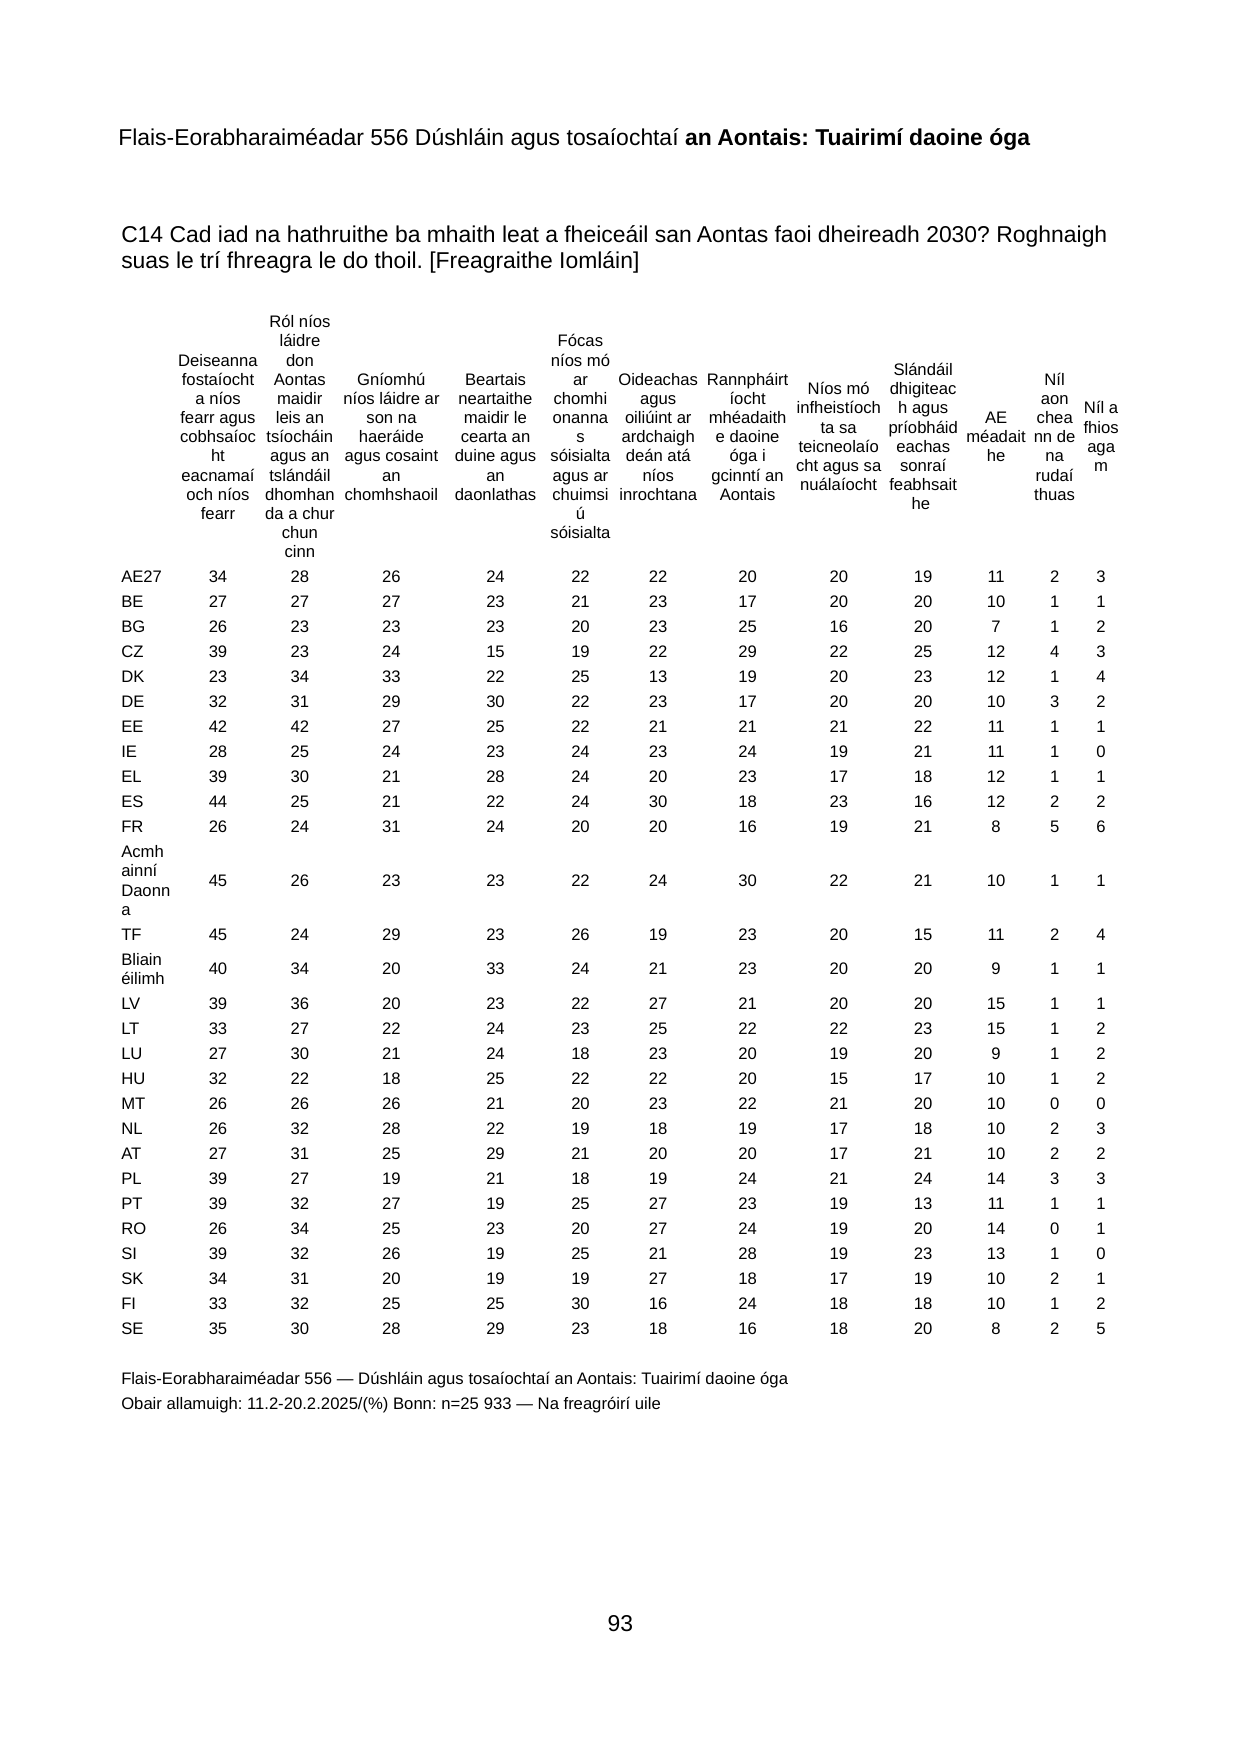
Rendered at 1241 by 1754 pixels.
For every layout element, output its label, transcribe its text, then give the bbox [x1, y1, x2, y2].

table_cell 25 [702, 614, 793, 639]
table_cell 23 [444, 1216, 546, 1241]
table_cell 20 [793, 564, 884, 589]
table_cell 26 [174, 1116, 261, 1141]
table_cell 25 [546, 1191, 614, 1216]
table_cell 22 [793, 1016, 884, 1041]
table_cell 1 [1030, 764, 1079, 789]
table_cell [338, 277, 444, 309]
table_cell 24 [444, 1016, 546, 1041]
table_cell [793, 1341, 884, 1366]
table_cell 31 [261, 1266, 338, 1291]
table_cell 25 [444, 1066, 546, 1091]
table_cell 17 [793, 1116, 884, 1141]
table_cell 2 [1030, 564, 1079, 589]
table_cell LU [118, 1041, 174, 1066]
table_cell [702, 277, 793, 309]
table_cell 20 [793, 689, 884, 714]
table_cell [1079, 1341, 1123, 1366]
table_cell 22 [546, 991, 614, 1016]
table_cell 4 [1079, 922, 1123, 947]
table_cell 22 [444, 664, 546, 689]
table_cell [118, 309, 174, 564]
table_cell 10 [962, 589, 1030, 614]
table_cell 45 [174, 839, 261, 922]
table_cell 29 [444, 1141, 546, 1166]
table_cell 18 [702, 1266, 793, 1291]
table_cell SI [118, 1241, 174, 1266]
table_cell [261, 277, 338, 309]
table_cell 20 [614, 814, 702, 839]
table_cell 17 [793, 1141, 884, 1166]
table_cell 20 [884, 947, 962, 991]
table_cell 39 [174, 1166, 261, 1191]
table_cell 25 [546, 1241, 614, 1266]
table_cell 23 [702, 922, 793, 947]
table_cell 2 [1079, 689, 1123, 714]
table_cell 36 [261, 991, 338, 1016]
table_cell 10 [962, 839, 1030, 922]
table_cell 0 [1030, 1091, 1079, 1116]
table_cell 1 [1079, 947, 1123, 991]
table_cell 4 [1030, 639, 1079, 664]
table_cell 23 [702, 1191, 793, 1216]
table_cell 1 [1079, 764, 1123, 789]
table_cell RO [118, 1216, 174, 1241]
table_cell 22 [546, 1066, 614, 1091]
table_cell ES [118, 789, 174, 814]
table_cell 30 [444, 689, 546, 714]
table_cell CZ [118, 639, 174, 664]
table_cell 40 [174, 947, 261, 991]
table_cell 15 [444, 639, 546, 664]
table_cell 30 [702, 839, 793, 922]
table_cell 3 [1030, 689, 1079, 714]
table_cell SK [118, 1266, 174, 1291]
table_cell 21 [793, 714, 884, 739]
table_cell MT [118, 1091, 174, 1116]
table_cell FR [118, 814, 174, 839]
table_cell Fócas níos mó ar chomhionannas sóisialta agus ar chuimsiú sóisialta [546, 309, 614, 564]
table_cell 1 [1030, 991, 1079, 1016]
table_cell 24 [546, 764, 614, 789]
table_cell 26 [174, 1091, 261, 1116]
table_cell 19 [793, 1216, 884, 1241]
table_cell 20 [793, 947, 884, 991]
table_cell 19 [793, 1041, 884, 1066]
table_cell 28 [261, 564, 338, 589]
table_cell 24 [884, 1166, 962, 1191]
table_cell 3 [1079, 1166, 1123, 1191]
table_cell 24 [261, 814, 338, 839]
table_cell [444, 277, 546, 309]
table_cell 11 [962, 922, 1030, 947]
table_cell 25 [261, 739, 338, 764]
table_cell 2 [1030, 1316, 1079, 1341]
table_cell 17 [702, 589, 793, 614]
table_cell 19 [702, 1116, 793, 1141]
table_cell [338, 1341, 444, 1366]
table_cell EE [118, 714, 174, 739]
table_cell 28 [338, 1316, 444, 1341]
table_cell 31 [338, 814, 444, 839]
table_cell [546, 1341, 614, 1366]
table_cell SE [118, 1316, 174, 1341]
table_cell 2 [1079, 1041, 1123, 1066]
table_cell 16 [884, 789, 962, 814]
table_cell 22 [546, 689, 614, 714]
table_cell 3 [1030, 1166, 1079, 1191]
table_cell 20 [884, 991, 962, 1016]
table_cell 22 [261, 1066, 338, 1091]
table_cell 19 [546, 1116, 614, 1141]
table_cell 18 [793, 1291, 884, 1316]
table_cell 27 [614, 1191, 702, 1216]
table_cell 20 [884, 689, 962, 714]
table_cell AE méadaithe [962, 309, 1030, 564]
table_cell 15 [793, 1066, 884, 1091]
table_cell 27 [338, 1191, 444, 1216]
table_cell 30 [261, 764, 338, 789]
table_cell [261, 1341, 338, 1366]
table_cell 6 [1079, 814, 1123, 839]
table_cell 12 [962, 639, 1030, 664]
table_cell 19 [884, 564, 962, 589]
table_cell 20 [793, 589, 884, 614]
table_cell 19 [444, 1241, 546, 1266]
table_cell 2 [1030, 1266, 1079, 1291]
table_cell 2 [1030, 1116, 1079, 1141]
table_cell 0 [1079, 1241, 1123, 1266]
table_cell 23 [702, 947, 793, 991]
table_cell 27 [614, 1266, 702, 1291]
table_cell 16 [793, 614, 884, 639]
table_cell 19 [546, 639, 614, 664]
table_cell HU [118, 1066, 174, 1091]
table_cell 23 [884, 1016, 962, 1041]
table_cell LT [118, 1016, 174, 1041]
table_cell 12 [962, 764, 1030, 789]
table_cell 1 [1030, 1291, 1079, 1316]
table_cell 12 [962, 789, 1030, 814]
table_cell 23 [614, 739, 702, 764]
table_cell 8 [962, 814, 1030, 839]
table_header C14 Cad iad na hathruithe ba mhaith leat a fheiceáil san Aontas faoi dheireadh 2030? Roghnaigh suas le trí fhreagra le do thoil. [Freagraithe Iomláin] [118, 218, 1123, 277]
table_cell 24 [261, 922, 338, 947]
table_cell BE [118, 589, 174, 614]
table_cell 21 [884, 839, 962, 922]
table_cell 39 [174, 1191, 261, 1216]
table_cell 19 [793, 1191, 884, 1216]
table_cell 32 [261, 1241, 338, 1266]
table_cell 18 [793, 1316, 884, 1341]
table_cell 2 [1030, 922, 1079, 947]
table_cell 35 [174, 1316, 261, 1341]
table_cell 29 [702, 639, 793, 664]
table_cell 0 [1030, 1216, 1079, 1241]
table_cell 1 [1030, 1066, 1079, 1091]
table_cell 11 [962, 714, 1030, 739]
table_cell 20 [338, 1266, 444, 1291]
table_cell LV [118, 991, 174, 1016]
table_cell 26 [174, 614, 261, 639]
table_cell 25 [546, 664, 614, 689]
table_cell 7 [962, 614, 1030, 639]
table_cell [118, 1341, 174, 1366]
table_cell 19 [614, 922, 702, 947]
table_cell 1 [1030, 1241, 1079, 1266]
table_cell 22 [338, 1016, 444, 1041]
table_cell 21 [793, 1091, 884, 1116]
table_cell 1 [1079, 589, 1123, 614]
table_cell 19 [614, 1166, 702, 1191]
table_cell 39 [174, 764, 261, 789]
table_cell 23 [444, 614, 546, 639]
table_cell [174, 1341, 261, 1366]
table_cell [1079, 277, 1123, 309]
table_cell 16 [702, 814, 793, 839]
table_cell Ról níos láidre don Aontas maidir leis an tsíocháin agus an tslándáil dhomhanda a chur chun cinn [261, 309, 338, 564]
table_cell 20 [702, 564, 793, 589]
table_cell 29 [338, 922, 444, 947]
table_cell Níl a fhios agam [1079, 309, 1123, 564]
table_cell 18 [546, 1166, 614, 1191]
table_cell 33 [338, 664, 444, 689]
table_cell 20 [546, 1216, 614, 1241]
table_cell 0 [1079, 1091, 1123, 1116]
table_cell 22 [614, 639, 702, 664]
table_cell 10 [962, 1116, 1030, 1141]
table_cell 11 [962, 739, 1030, 764]
table_cell 23 [444, 922, 546, 947]
table_cell 0 [1079, 739, 1123, 764]
table_cell 17 [884, 1066, 962, 1091]
table_cell Acmhainní Daonna [118, 839, 174, 922]
table_cell 34 [261, 664, 338, 689]
table_cell 17 [793, 1266, 884, 1291]
table_cell 44 [174, 789, 261, 814]
table_cell [614, 1341, 702, 1366]
table_cell 23 [444, 739, 546, 764]
table_cell 32 [261, 1291, 338, 1316]
table_cell 5 [1079, 1316, 1123, 1341]
table_cell 21 [793, 1166, 884, 1191]
table_cell 14 [962, 1216, 1030, 1241]
table_cell 34 [174, 564, 261, 589]
table_cell 1 [1030, 1041, 1079, 1066]
table_cell 17 [793, 764, 884, 789]
table_cell 2 [1079, 1141, 1123, 1166]
table_cell 2 [1079, 1066, 1123, 1091]
table_cell Níos mó infheistíochta sa teicneolaíocht agus sa nuálaíocht [793, 309, 884, 564]
table_cell 10 [962, 1291, 1030, 1316]
table_cell 20 [702, 1141, 793, 1166]
table_cell [884, 1341, 962, 1366]
table_cell 1 [1079, 1216, 1123, 1241]
table_cell AE27 [118, 564, 174, 589]
table_cell 26 [338, 1091, 444, 1116]
table_cell 24 [444, 814, 546, 839]
table_cell 26 [338, 564, 444, 589]
table_cell 19 [793, 739, 884, 764]
table_cell 23 [614, 614, 702, 639]
table_cell 18 [546, 1041, 614, 1066]
table_cell IE [118, 739, 174, 764]
table_cell 10 [962, 1141, 1030, 1166]
table_cell 19 [546, 1266, 614, 1291]
table_cell 29 [444, 1316, 546, 1341]
table_cell [884, 277, 962, 309]
table_cell 20 [614, 764, 702, 789]
table_cell 21 [338, 764, 444, 789]
table_cell 28 [174, 739, 261, 764]
table_cell 24 [702, 739, 793, 764]
table_cell 23 [444, 589, 546, 614]
table_cell 1 [1030, 947, 1079, 991]
table_cell 19 [338, 1166, 444, 1191]
table_cell 20 [546, 1091, 614, 1116]
table_cell [546, 277, 614, 309]
table_cell [614, 277, 702, 309]
table_cell 31 [261, 689, 338, 714]
table_cell 21 [546, 1141, 614, 1166]
table_cell 23 [444, 839, 546, 922]
table_cell 24 [444, 564, 546, 589]
table_cell BG [118, 614, 174, 639]
table_cell 22 [793, 639, 884, 664]
table_cell 20 [614, 1141, 702, 1166]
table_cell 39 [174, 1241, 261, 1266]
table_cell 20 [793, 664, 884, 689]
table_cell 42 [261, 714, 338, 739]
table_cell 21 [444, 1091, 546, 1116]
table_cell Beartais neartaithe maidir le cearta an duine agus an daonlathas [444, 309, 546, 564]
table_cell 23 [614, 589, 702, 614]
table_cell 23 [261, 614, 338, 639]
table_cell 24 [444, 1041, 546, 1066]
table_cell NL [118, 1116, 174, 1141]
table_cell 18 [614, 1316, 702, 1341]
table_cell 30 [546, 1291, 614, 1316]
table_cell 27 [614, 1216, 702, 1241]
table_cell 1 [1030, 1016, 1079, 1041]
table_cell 22 [444, 1116, 546, 1141]
table_cell 22 [444, 789, 546, 814]
table_cell 24 [614, 839, 702, 922]
table_cell 25 [338, 1291, 444, 1316]
table_cell 20 [884, 1316, 962, 1341]
table_cell 4 [1079, 664, 1123, 689]
table_cell Gníomhú níos láidre ar son na haeráide agus cosaint an chomhshaoil [338, 309, 444, 564]
table_cell 22 [702, 1016, 793, 1041]
table_cell 13 [962, 1241, 1030, 1266]
table_cell 22 [793, 839, 884, 922]
table_cell DE [118, 689, 174, 714]
table_cell [444, 1341, 546, 1366]
table_cell 24 [702, 1166, 793, 1191]
table_cell 9 [962, 1041, 1030, 1066]
table_cell 31 [261, 1141, 338, 1166]
table_cell 27 [174, 1141, 261, 1166]
table_cell 23 [614, 1091, 702, 1116]
table_cell 26 [261, 1091, 338, 1116]
table_cell 20 [884, 589, 962, 614]
table_cell 23 [884, 1241, 962, 1266]
table_cell 1 [1030, 1191, 1079, 1216]
table_cell 21 [444, 1166, 546, 1191]
table_cell 1 [1030, 614, 1079, 639]
table_cell 39 [174, 639, 261, 664]
table_cell 28 [338, 1116, 444, 1141]
table_cell 1 [1030, 739, 1079, 764]
table_cell 5 [1030, 814, 1079, 839]
table_cell PT [118, 1191, 174, 1216]
table_cell 2 [1079, 1291, 1123, 1316]
table_cell 45 [174, 922, 261, 947]
table_cell 3 [1079, 1116, 1123, 1141]
table_cell 39 [174, 991, 261, 1016]
table_cell 23 [793, 789, 884, 814]
table_cell 19 [444, 1191, 546, 1216]
table_cell 28 [702, 1241, 793, 1266]
table_cell 21 [702, 991, 793, 1016]
table_cell 27 [338, 589, 444, 614]
table_cell 24 [546, 789, 614, 814]
table_cell 19 [702, 664, 793, 689]
table_cell Flais-Eorabharaiméadar 556 — Dúshláin agus tosaíochtaí an Aontais: Tuairimí daoine óga [118, 1366, 1123, 1391]
table_cell 21 [702, 714, 793, 739]
table_cell 30 [614, 789, 702, 814]
table_cell 32 [174, 1066, 261, 1091]
table_cell 10 [962, 1266, 1030, 1291]
table_cell 2 [1030, 1141, 1079, 1166]
table_cell 23 [614, 689, 702, 714]
table_cell 18 [884, 1116, 962, 1141]
table_cell 30 [261, 1316, 338, 1341]
table_cell 2 [1079, 789, 1123, 814]
table_cell 18 [884, 764, 962, 789]
table_cell 23 [174, 664, 261, 689]
table_cell 33 [174, 1291, 261, 1316]
table_cell 1 [1079, 714, 1123, 739]
table_cell EL [118, 764, 174, 789]
table_cell 1 [1079, 1266, 1123, 1291]
table_cell 1 [1030, 664, 1079, 689]
table_cell 21 [338, 1041, 444, 1066]
table_cell 20 [702, 1066, 793, 1091]
table_cell 1 [1030, 714, 1079, 739]
table_cell 15 [962, 1016, 1030, 1041]
table_cell Oideachas agus oiliúint ar ardchaighdeán atá níos inrochtana [614, 309, 702, 564]
table_cell 27 [261, 1166, 338, 1191]
table_cell TF [118, 922, 174, 947]
table_cell Rannpháirtíocht mhéadaithe daoine óga i gcinntí an Aontais [702, 309, 793, 564]
table_cell 21 [546, 589, 614, 614]
table_cell 10 [962, 1066, 1030, 1091]
table_cell 19 [793, 1241, 884, 1266]
table_cell 2 [1079, 1016, 1123, 1041]
table_cell 17 [702, 689, 793, 714]
table_cell 20 [884, 614, 962, 639]
table_cell 25 [884, 639, 962, 664]
table_cell 25 [444, 1291, 546, 1316]
table_cell 26 [261, 839, 338, 922]
table_cell 11 [962, 564, 1030, 589]
table_cell 15 [884, 922, 962, 947]
table_cell 27 [174, 1041, 261, 1066]
table_cell PL [118, 1166, 174, 1191]
table_cell 18 [884, 1291, 962, 1316]
table_cell 18 [614, 1116, 702, 1141]
table_cell 23 [338, 614, 444, 639]
table_cell 20 [884, 1091, 962, 1116]
table_cell Deiseanna fostaíochta níos fearr agus cobhsaíocht eacnamaíoch níos fearr [174, 309, 261, 564]
table_cell 19 [793, 814, 884, 839]
table_cell 20 [884, 1041, 962, 1066]
table_cell 33 [444, 947, 546, 991]
table_cell 27 [174, 589, 261, 614]
table_cell 25 [338, 1216, 444, 1241]
table_cell [793, 277, 884, 309]
table_cell 18 [338, 1066, 444, 1091]
table_cell 15 [962, 991, 1030, 1016]
table_cell 21 [884, 1141, 962, 1166]
table_cell 22 [702, 1091, 793, 1116]
table_cell AT [118, 1141, 174, 1166]
table_cell [702, 1341, 793, 1366]
table_cell 21 [338, 789, 444, 814]
table_cell 21 [884, 814, 962, 839]
table_cell [174, 277, 261, 309]
table_cell 22 [546, 839, 614, 922]
table_cell 34 [261, 1216, 338, 1241]
table_cell 18 [702, 789, 793, 814]
table_cell 32 [261, 1116, 338, 1141]
table_cell 10 [962, 689, 1030, 714]
table_cell 23 [614, 1041, 702, 1066]
table_cell 23 [546, 1316, 614, 1341]
table_cell 25 [444, 714, 546, 739]
table_cell 20 [793, 991, 884, 1016]
table_cell 2 [1030, 789, 1079, 814]
table_cell 16 [702, 1316, 793, 1341]
table_cell 21 [614, 714, 702, 739]
table_cell [962, 1341, 1030, 1366]
table_cell 24 [338, 739, 444, 764]
table_cell 24 [338, 639, 444, 664]
table_cell [1030, 277, 1079, 309]
table_cell 26 [546, 922, 614, 947]
table_cell 19 [884, 1266, 962, 1291]
table_cell 24 [702, 1291, 793, 1316]
table_cell 23 [444, 991, 546, 1016]
table_cell 23 [702, 764, 793, 789]
table_cell 9 [962, 947, 1030, 991]
table_cell 3 [1079, 639, 1123, 664]
table_cell 2 [1079, 614, 1123, 639]
table_cell 14 [962, 1166, 1030, 1191]
table_cell 20 [546, 614, 614, 639]
table_cell 12 [962, 664, 1030, 689]
table_cell [962, 277, 1030, 309]
table_cell 1 [1079, 1191, 1123, 1216]
table_cell 22 [546, 564, 614, 589]
table_cell 26 [174, 814, 261, 839]
table_cell 23 [546, 1016, 614, 1041]
table_cell 26 [174, 1216, 261, 1241]
table_cell 21 [614, 1241, 702, 1266]
table_cell 30 [261, 1041, 338, 1066]
table_cell 13 [884, 1191, 962, 1216]
table_cell 22 [884, 714, 962, 739]
table_cell 34 [174, 1266, 261, 1291]
table_cell 21 [614, 947, 702, 991]
table_cell 34 [261, 947, 338, 991]
table_cell 33 [174, 1016, 261, 1041]
table_cell 22 [546, 714, 614, 739]
table_cell 27 [261, 589, 338, 614]
table_cell 20 [546, 814, 614, 839]
table_cell 26 [338, 1241, 444, 1266]
table_cell 32 [174, 689, 261, 714]
table_cell 20 [793, 922, 884, 947]
table_cell 1 [1030, 839, 1079, 922]
table_cell [1030, 1341, 1079, 1366]
table_cell 24 [546, 947, 614, 991]
table_cell 25 [261, 789, 338, 814]
table_cell 27 [614, 991, 702, 1016]
table_cell 13 [614, 664, 702, 689]
table_cell 29 [338, 689, 444, 714]
table_cell 20 [338, 947, 444, 991]
table_cell [118, 277, 174, 309]
table_cell Níl aon cheann de na rudaí thuas [1030, 309, 1079, 564]
table_cell 24 [702, 1216, 793, 1241]
table_cell 22 [614, 564, 702, 589]
table_cell 27 [338, 714, 444, 739]
table_cell 24 [546, 739, 614, 764]
table_cell DK [118, 664, 174, 689]
table_cell 25 [614, 1016, 702, 1041]
table_cell 11 [962, 1191, 1030, 1216]
table_cell Slándáil dhigiteach agus príobháideachas sonraí feabhsaithe [884, 309, 962, 564]
table_cell 3 [1079, 564, 1123, 589]
table_cell 16 [614, 1291, 702, 1316]
table_cell 23 [884, 664, 962, 689]
table_cell Obair allamuigh: 11.2-20.2.2025/(%) Bonn: n=25 933 — Na freagróirí uile [118, 1391, 1123, 1416]
table_cell Bliain éilimh [118, 947, 174, 991]
table_cell 1 [1030, 589, 1079, 614]
table_cell 20 [884, 1216, 962, 1241]
table_cell 28 [444, 764, 546, 789]
table_cell 27 [261, 1016, 338, 1041]
table_cell 1 [1079, 839, 1123, 922]
table_cell FI [118, 1291, 174, 1316]
table_cell 20 [338, 991, 444, 1016]
table_cell 20 [702, 1041, 793, 1066]
table_cell 10 [962, 1091, 1030, 1116]
table_cell 22 [614, 1066, 702, 1091]
table_cell 21 [884, 739, 962, 764]
table_cell 8 [962, 1316, 1030, 1341]
table_cell 19 [444, 1266, 546, 1291]
table_cell 25 [338, 1141, 444, 1166]
table_cell 23 [338, 839, 444, 922]
table_cell 32 [261, 1191, 338, 1216]
table_cell 1 [1079, 991, 1123, 1016]
table_cell 23 [261, 639, 338, 664]
table_cell 42 [174, 714, 261, 739]
